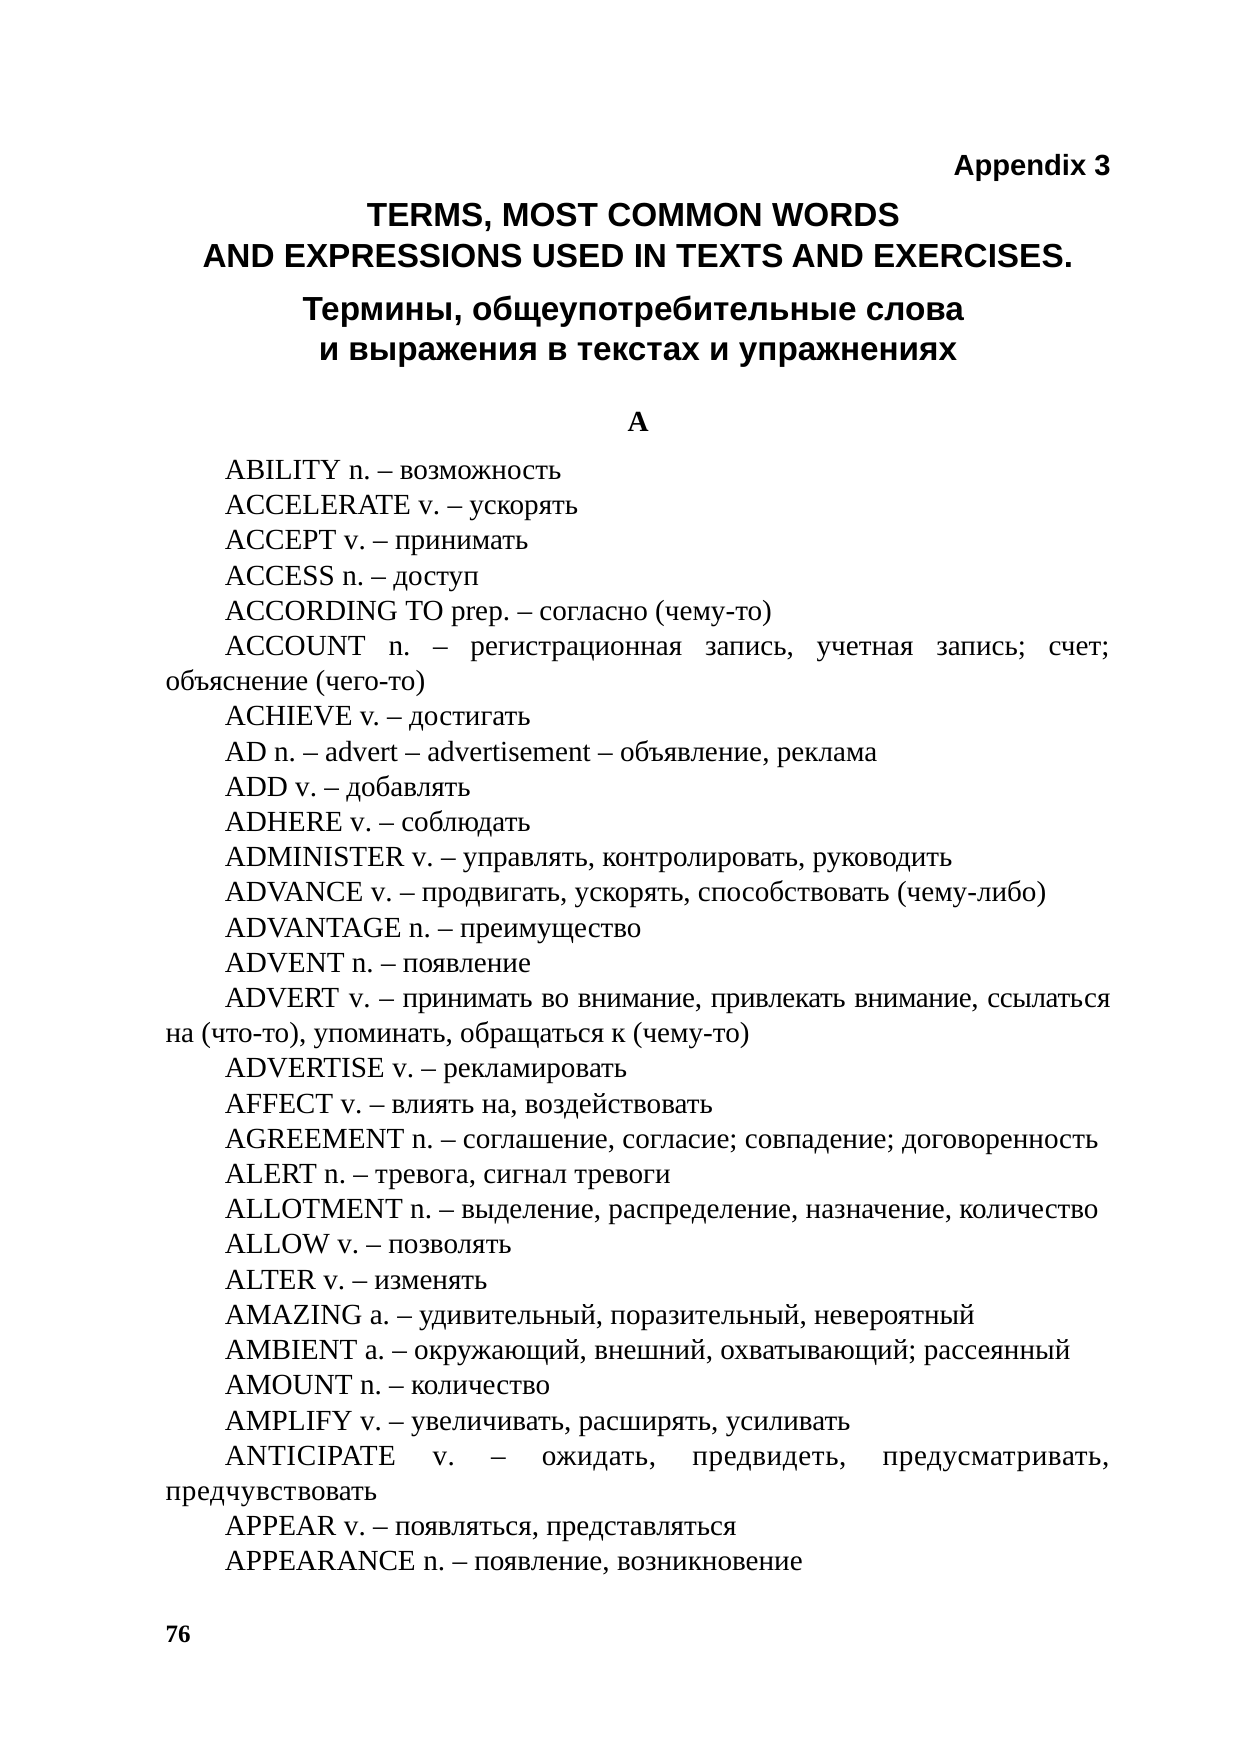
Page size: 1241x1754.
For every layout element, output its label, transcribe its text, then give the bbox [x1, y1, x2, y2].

text AMPLIFY v. – увеличивать, расширять, усиливать [165, 1403, 1110, 1436]
text ACCESS n. – доступ [165, 558, 1110, 591]
text ACCELERATE v. – ускорять [165, 487, 1110, 521]
text ALERT n. – тревога, сигнал тревоги [165, 1156, 1110, 1190]
text ALTER v. – изменять [165, 1262, 1110, 1295]
text ADD v. – добавлять [165, 769, 1110, 802]
text ACCEPT v. – принимать [165, 522, 1110, 556]
text Термины, общеупотребительные слова и выражения в текстах и упражнениях [165, 288, 1110, 367]
text ACHIEVE v. – достигать [165, 698, 1110, 732]
text A [165, 404, 1110, 438]
text APPEAR v. – появляться, представляться [165, 1508, 1110, 1542]
text ADMINISTER v. – управлять, контролировать, руководить [165, 839, 1110, 873]
text Terms, most common words and expressions used in texts and exercises. [165, 195, 1110, 274]
text AFFECT v. – влиять на, воздействовать [165, 1086, 1110, 1119]
text ADHERE v. – соблюдать [165, 804, 1110, 838]
text ALLOTMENT n. – выделение, распределение, назначение, количество [165, 1191, 1110, 1225]
text ABILITY n. – возможность [165, 452, 1110, 486]
text AMBIENT a. – окружающий, внешний, охватывающий; рассеянный [165, 1332, 1110, 1366]
text AGREEMENT n. – соглашение, согласие; совпадение; договоренность [165, 1121, 1110, 1154]
text ADVANTAGE n. – преимущество [165, 910, 1110, 943]
text APPEARANCE n. – появление, возникновение [165, 1543, 1110, 1577]
text ALLOW v. – позволять [165, 1227, 1110, 1260]
text Appendix 3 [165, 148, 1110, 181]
text AMAZING a. – удивительный, поразительный, невероятный [165, 1297, 1110, 1331]
text ADVERT v. – принимать во внимание, привлекать внимание, ссылаться на (что-то), упоминать, обращаться к (чему-то) [165, 980, 1110, 1049]
text ANTICIPATE v. – ожидать, предвидеть, предусматривать, предчувствовать [165, 1438, 1110, 1507]
text ADVERTISE v. – рекламировать [165, 1051, 1110, 1084]
text AD n. – advert – advertisement – объявление, реклама [165, 734, 1110, 767]
text ACCORDING TO prep. – согласно (чему-то) [165, 593, 1110, 626]
text ACCOUNT n. – регистрационная запись, учетная запись; счет; объяснение (чего-то) [165, 628, 1110, 697]
text ADVANCE v. – продвигать, ускорять, способствовать (чему-либо) [165, 874, 1110, 908]
text ADVENT n. – появление [165, 945, 1110, 978]
text AMOUNT n. – количество [165, 1367, 1110, 1401]
